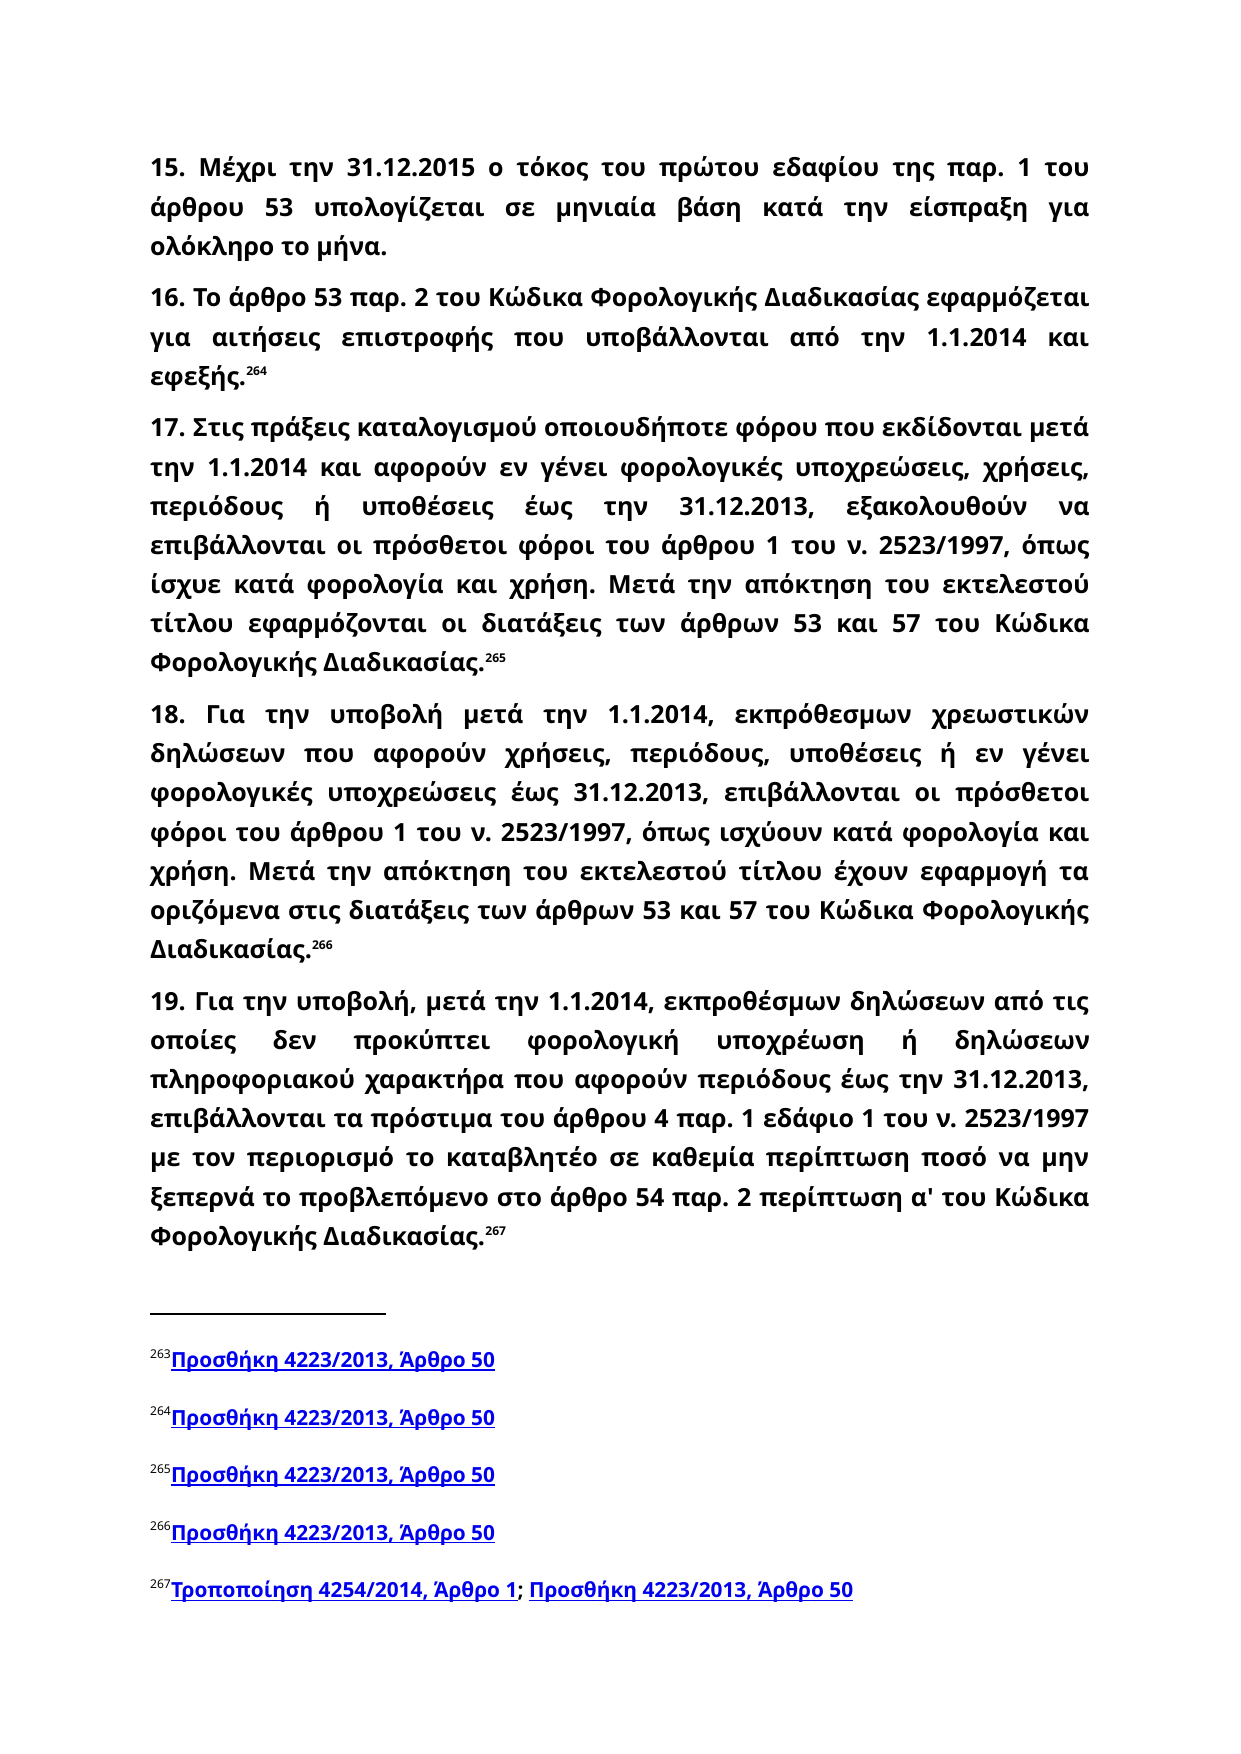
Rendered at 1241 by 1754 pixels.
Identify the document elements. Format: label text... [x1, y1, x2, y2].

text Προσθήκη 4223/2013, Άρθρο 50 [150, 1460, 1090, 1489]
text 18. Για την υποβολή μετά την 1.1.2014, εκπρόθεσμων χρεωστικών δηλώσεων που αφορούν χρήσεις, περιόδους, υποθέσεις ή εν γένει φορολογικές υποχρεώσεις έως 31.12.2013, επιβάλλονται οι πρόσθετοι φόροι του άρθρου 1 του ν. 2523/1997, όπως ισχύουν κατά φορολογία και χρήση. Μετά την απόκτηση του εκτελεστού τίτλου έχουν εφαρμογή τα οριζόμενα στις διατάξεις των άρθρων 53 και 57 του Κώδικα Φορολογικής Διαδικασίας. [150, 697, 1090, 966]
text Προσθήκη 4223/2013, Άρθρο 50 [150, 1518, 1090, 1546]
text 17. Στις πράξεις καταλογισμού οποιουδήποτε φόρου που εκδίδονται μετά την 1.1.2014 και αφορούν εν γένει φορολογικές υποχρεώσεις, χρήσεις, περιόδους ή υποθέσεις έως την 31.12.2013, εξακολουθούν να επιβάλλονται οι πρόσθετοι φόροι του άρθρου 1 του ν. 2523/1997, όπως ίσχυε κατά φορολογία και χρήση. Μετά την απόκτηση του εκτελεστού τίτλου εφαρμόζονται οι διατάξεις των άρθρων 53 και 57 του Κώδικα Φορολογικής Διαδικασίας. [150, 410, 1090, 679]
text 15. Μέχρι την 31.12.2015 ο τόκος του πρώτου εδαφίου της παρ. 1 του άρθρου 53 υπολογίζεται σε μηνιαία βάση κατά την είσπραξη για ολόκληρο το μήνα. [150, 150, 1090, 262]
text Προσθήκη 4223/2013, Άρθρο 50 [150, 1403, 1090, 1431]
text 19. Για την υποβολή, μετά την 1.1.2014, εκπροθέσμων δηλώσεων από τις οποίες δεν προκύπτει φορολογική υποχρέωση ή δηλώσεων πληροφοριακού χαρακτήρα που αφορούν περιόδους έως την 31.12.2013, επιβάλλονται τα πρόστιμα του άρθρου 4 παρ. 1 εδάφιο 1 του ν. 2523/1997 με τον περιορισμό το καταβλητέο σε καθεμία περίπτωση ποσό να μην ξεπερνά το προβλεπόμενο στο άρθρο 54 παρ. 2 περίπτωση α' του Κώδικα Φορολογικής Διαδικασίας. [150, 983, 1090, 1252]
text Τροποποίηση 4254/2014, Άρθρο 1; Προσθήκη 4223/2013, Άρθρο 50 [150, 1576, 1090, 1604]
text 16. Το άρθρο 53 παρ. 2 του Κώδικα Φορολογικής Διαδικασίας εφαρμόζεται για αιτήσεις επιστροφής που υποβάλλονται από την 1.1.2014 και εφεξής. [150, 280, 1090, 392]
text Προσθήκη 4223/2013, Άρθρο 50 [150, 1345, 1090, 1373]
